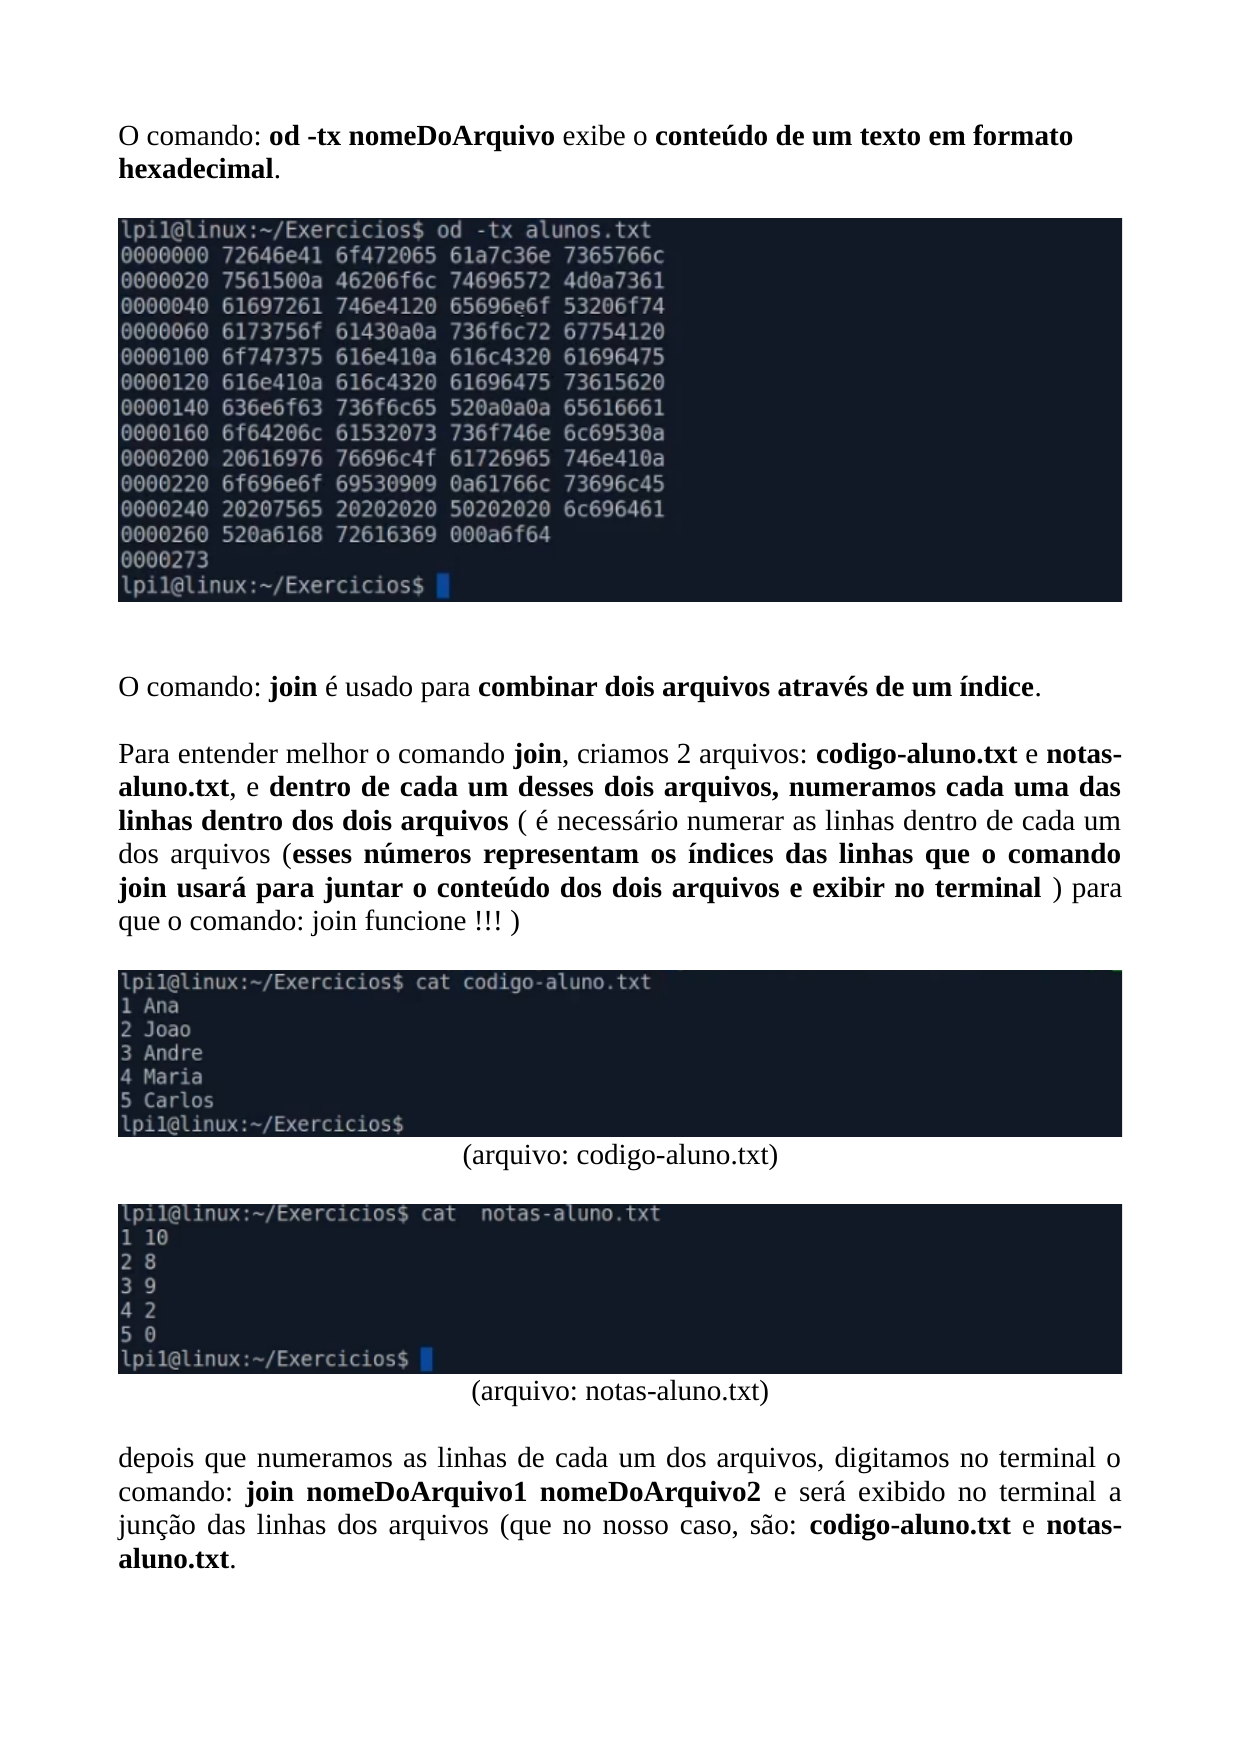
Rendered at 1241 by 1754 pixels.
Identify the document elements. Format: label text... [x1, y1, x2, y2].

text (arquivo: codigo-aluno.txt) [118, 1137, 1122, 1171]
text O comando: join é usado para combinar dois arquivos através de um índice. [118, 669, 1122, 702]
picture [118, 218, 1123, 602]
picture [118, 1204, 1123, 1374]
text (arquivo: notas-aluno.txt) [118, 1374, 1122, 1407]
text Para entender melhor o comando join, criamos 2 arquivos: codigo-aluno.txt e notas-aluno.txt, e dentro de cada um desses dois arquivos, numeramos cada uma das linhas dentro dos dois arquivos ( é necessário numerar as linhas dentro de cada um dos arquivos (esses números representam os índices das linhas que o comando join usará para juntar o conteúdo dos dois arquivos e exibir no terminal ) para que o comando: join funcione !!! ) [118, 736, 1122, 937]
picture [118, 970, 1123, 1137]
text O comando: od -tx nomeDoArquivo exibe o conteúdo de um texto em formato hexadecimal. [118, 118, 1122, 185]
text depois que numeramos as linhas de cada um dos arquivos, digitamos no terminal o comando: join nomeDoArquivo1 nomeDoArquivo2 e será exibido no terminal a junção das linhas dos arquivos (que no nosso caso, são: codigo-aluno.txt e notas-aluno.txt. [118, 1440, 1122, 1574]
